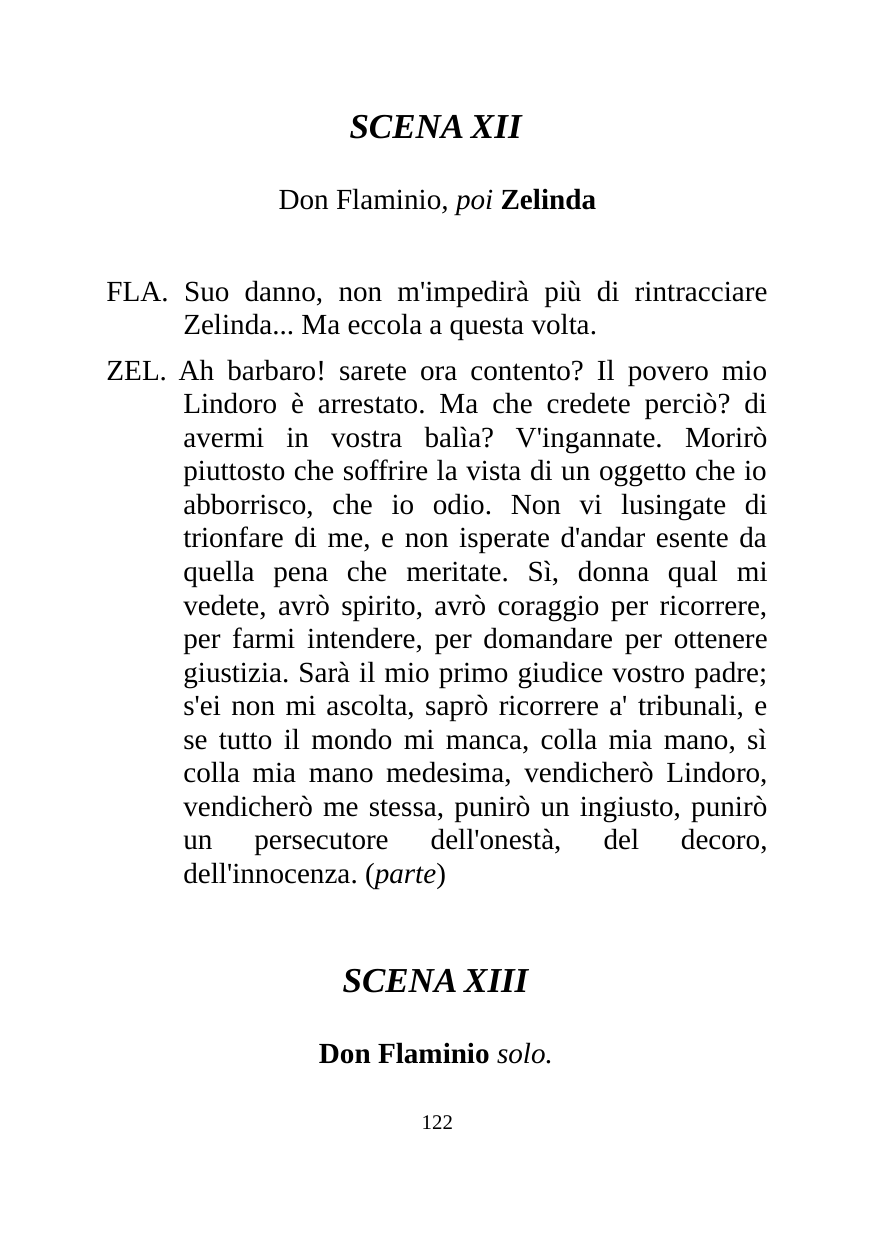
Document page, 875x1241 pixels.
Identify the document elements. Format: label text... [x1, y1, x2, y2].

subtitle SCENA XII [106, 106, 768, 146]
text FLA. Suo danno, non m'impedirà più di rintracciare Zelinda... Ma eccola a questa volta. [106, 274, 768, 341]
subtitle SCENA XIII [106, 960, 768, 1001]
text Don Flaminio, poi Zelinda [106, 182, 768, 215]
text Don Flaminio solo. [106, 1036, 768, 1069]
text ZEL. Ah barbaro! sarete ora contento? Il povero mio Lindoro è arrestato. Ma che credete perciò? di avermi in vostra balìa? V'ingannate. Morirò piuttosto che soffrire la vista di un oggetto che io abborrisco, che io odio. Non vi lusingate di trionfare di me, e non isperate d'andar esente da quella pena che meritate. Sì, donna qual mi vedete, avrò spirito, avrò coraggio per ricorrere, per farmi intendere, per domandare per ottenere giustizia. Sarà il mio primo giudice vostro padre; s'ei non mi ascolta, saprò ricorrere a' tribunali, e se tutto il mondo mi manca, colla mia mano, sì colla mia mano medesima, vendicherò Lindoro, vendicherò me stessa, punirò un ingiusto, punirò un persecutore dell'onestà, del decoro, dell'innocenza. (parte) [106, 353, 768, 889]
